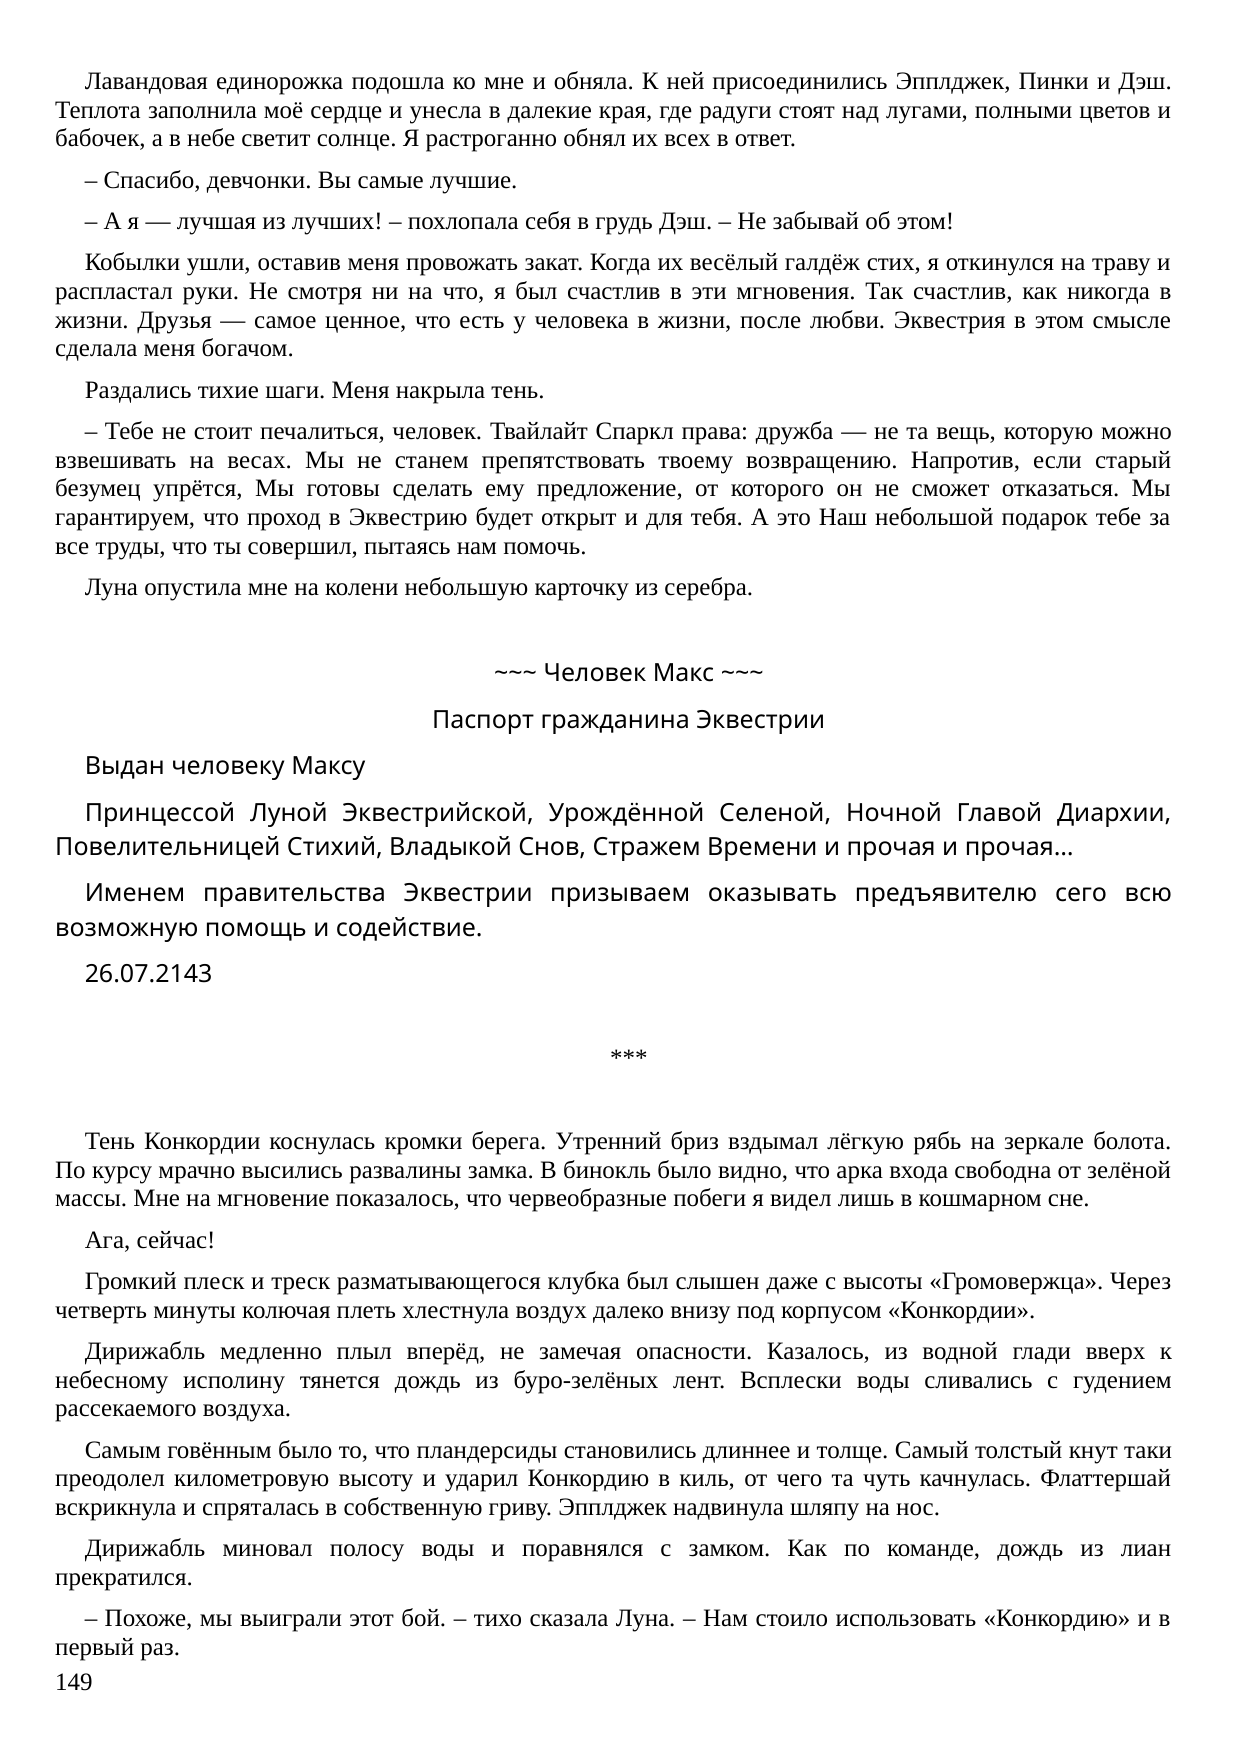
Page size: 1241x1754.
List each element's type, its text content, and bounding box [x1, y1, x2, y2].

text – Похоже, мы выиграли этот бой. – тихо сказала Луна. – Нам стоило использовать «Конкордию» и в первый раз. [55, 1603, 1173, 1661]
text Выдан человеку Максу [55, 748, 1173, 782]
text Кобылки ушли, оставив меня провожать закат. Когда их весёлый галдёж стих, я откинулся на траву и распластал руки. Не смотря ни на что, я был счастлив в эти мгновения. Так счастлив, как никогда в жизни. Друзья — самое ценное, что есть у человека в жизни, после любви. Эквестрия в этом смысле сделала меня богачом. [55, 247, 1173, 362]
text Именем правительства Эквестрии призываем оказывать предъявителю сего всю возможную помощь и содействие. [55, 875, 1173, 943]
text Принцессой Луной Эквестрийской, Урождённой Селеной, Ночной Главой Диархии, Повелительницей Стихий, Владыкой Снов, Стражем Времени и прочая и прочая… [55, 794, 1173, 863]
text Дирижабль медленно плыл вперёд, не замечая опасности. Казалось, из водной глади вверх к небесному исполину тянется дождь из буро-зелёных лент. Всплески воды сливались с гудением рассекаемого воздуха. [55, 1336, 1173, 1422]
text – А я — лучшая из лучших! – похлопала себя в грудь Дэш. – Не забывай об этом! [55, 206, 1173, 235]
text Самым говённым было то, что пландерсиды становились длиннее и толще. Самый толстый кнут таки преодолел километровую высоту и ударил Конкордию в киль, от чего та чуть качнулась. Флаттершай вскрикнула и спряталась в собственную гриву. Эпплджек надвинула шляпу на нос. [55, 1435, 1173, 1521]
text Луна опустила мне на колени небольшую карточку из серебра. [55, 572, 1173, 601]
text Тень Конкордии коснулась кромки берега. Утренний бриз вздымал лёгкую рябь на зеркале болота. По курсу мрачно высились развалины замка. В бинокль было видно, что арка входа свободна от зелёной массы. Мне на мгновение показалось, что червеобразные побеги я видел лишь в кошмарном сне. [55, 1126, 1173, 1212]
text Дирижабль миновал полосу воды и поравнялся с замком. Как по команде, дождь из лиан прекратился. [55, 1533, 1173, 1591]
text Громкий плеск и треск разматывающегося клубка был слышен даже с высоты «Громовержца». Через четверть минуты колючая плеть хлестнула воздух далеко внизу под корпусом «Конкордии». [55, 1266, 1173, 1323]
text Лавандовая единорожка подошла ко мне и обняла. К ней присоединились Эпплджек, Пинки и Дэш. Теплота заполнила моё сердце и унесла в далекие края, где радуги стоят над лугами, полными цветов и бабочек, а в небе светит солнце. Я растроганно обнял их всех в ответ. [55, 66, 1173, 152]
text 26.07.2143 [55, 956, 1173, 990]
text Ага, сейчас! [55, 1225, 1173, 1253]
text *** [55, 1043, 1173, 1072]
text Паспорт гражданина Эквестрии [55, 701, 1173, 735]
text – Тебе не стоит печалиться, человек. Твайлайт Спаркл права: дружба — не та вещь, которую можно взвешивать на весах. Мы не станем препятствовать твоему возвращению. Напротив, если старый безумец упрётся, Мы готовы сделать ему предложение, от которого он не сможет отказаться. Мы гарантируем, что проход в Эквестрию будет открыт и для тебя. А это Наш небольшой подарок тебе за все труды, что ты совершил, пытаясь нам помочь. [55, 416, 1173, 560]
text – Спасибо, девчонки. Вы самые лучшие. [55, 165, 1173, 193]
text ~~~ Человек Макс ~~~ [55, 655, 1173, 689]
text Раздались тихие шаги. Меня накрыла тень. [55, 375, 1173, 403]
